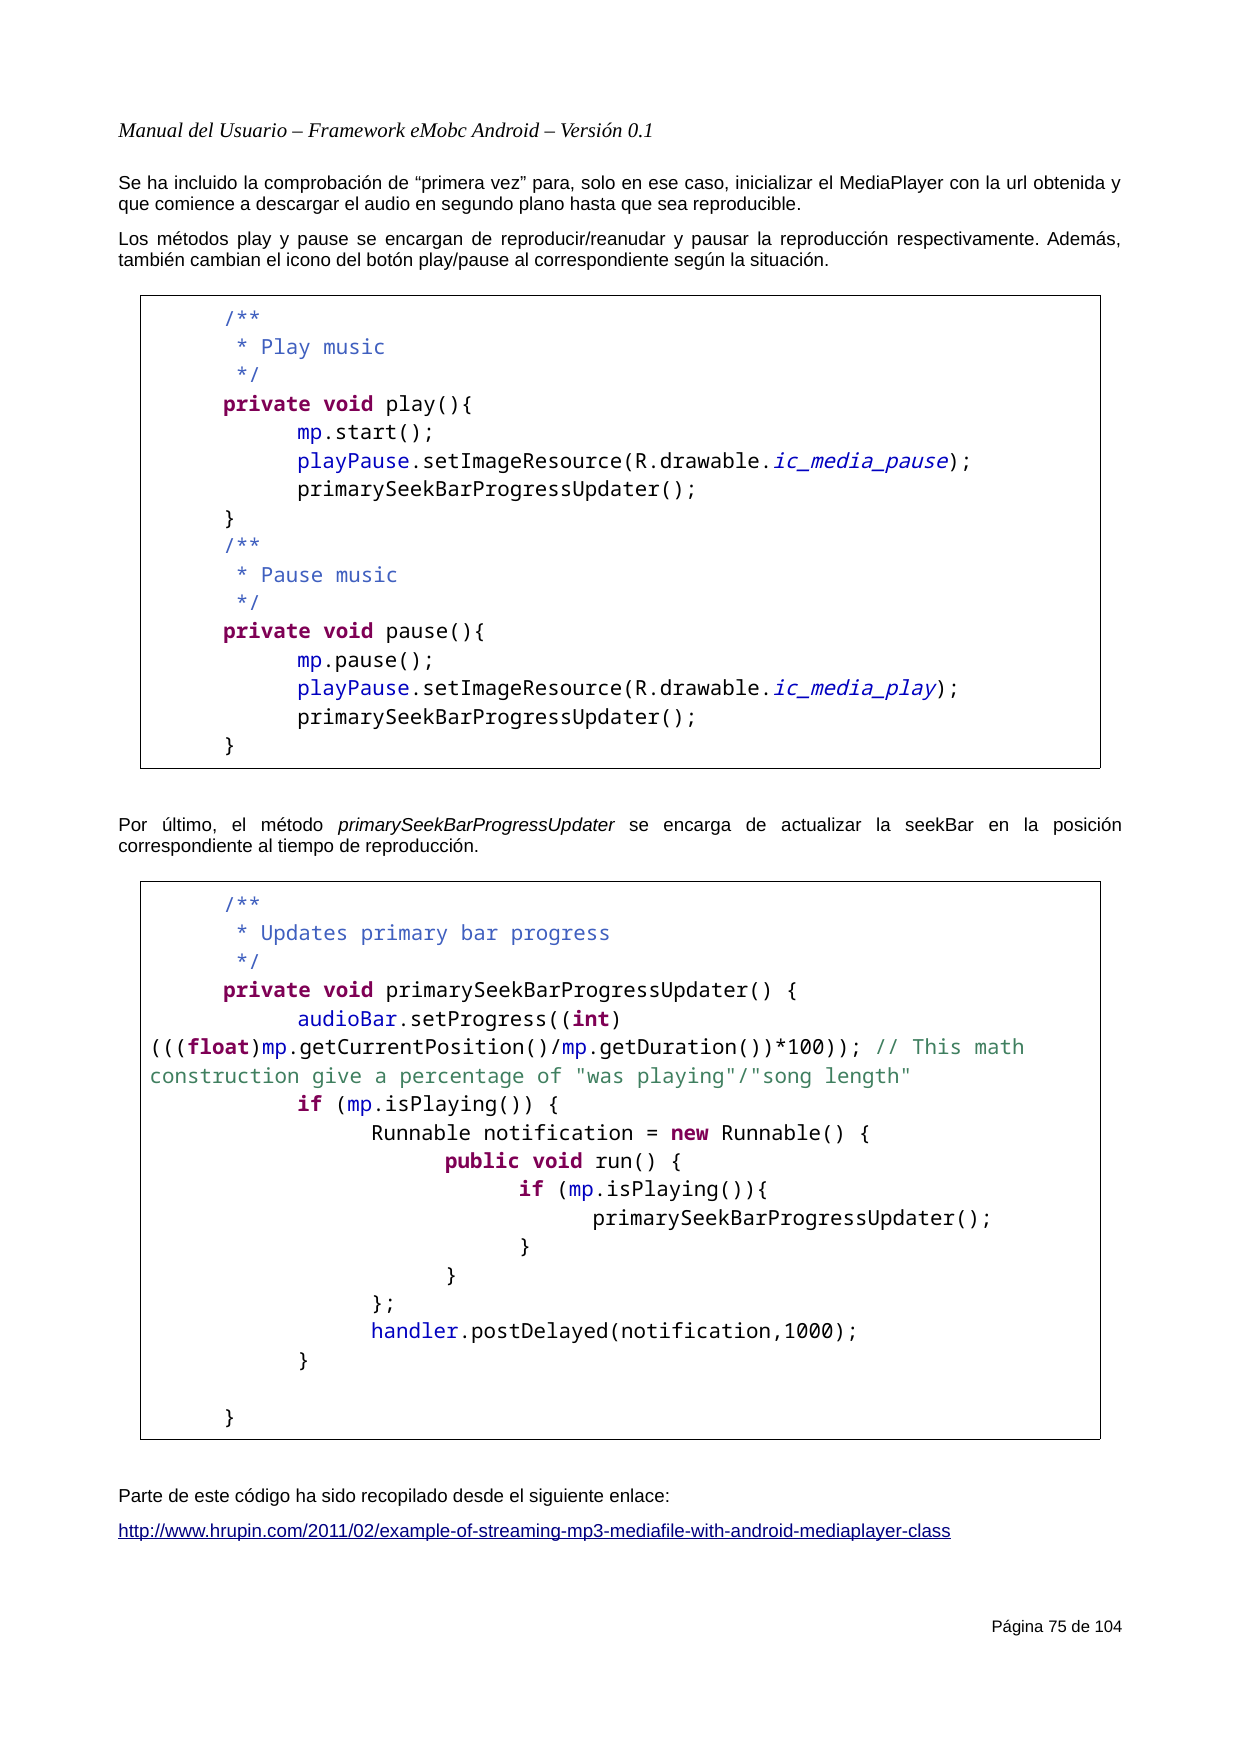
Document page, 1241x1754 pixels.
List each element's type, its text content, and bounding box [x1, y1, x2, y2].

text */ [149, 947, 1091, 975]
text } [149, 1345, 1091, 1373]
text mp.pause(); [149, 645, 1091, 673]
text private void play(){ [149, 389, 1091, 417]
text http://www.hrupin.com/2011/02/example-of-streaming-mp3-mediafile-with-android-mediaplayer-class [118, 1519, 1122, 1541]
text primarySeekBarProgressUpdater(); [149, 1203, 1091, 1231]
text Parte de este código ha sido recopilado desde el siguiente enlace: [118, 1485, 1122, 1507]
text } [149, 1260, 1091, 1288]
text * Play music [149, 332, 1091, 361]
text public void run() { [149, 1146, 1091, 1174]
text playPause.setImageResource(R.drawable.ic_media_pause); [149, 446, 1091, 474]
text if (mp.isPlaying()){ [149, 1174, 1091, 1203]
text Los métodos play y pause se encargan de reproducir/reanudar y pausar la reproducción respectivamente. Además, también cambian el icono del botón play/pause al correspondiente según la situación. [118, 227, 1122, 270]
text } [149, 503, 1091, 531]
text Se ha incluido la comprobación de “primera vez” para, solo en ese caso, inicializar el MediaPlayer con la url obtenida y que comience a descargar el audio en segundo plano hasta que sea reproducible. [118, 172, 1122, 215]
text * Updates primary bar progress [149, 918, 1091, 947]
text handler.postDelayed(notification,1000); [149, 1317, 1091, 1345]
text /** [149, 890, 1091, 918]
text private void primarySeekBarProgressUpdater() { [149, 975, 1091, 1004]
text primarySeekBarProgressUpdater(); [149, 474, 1091, 503]
text audioBar.setProgress((int)(((float)mp.getCurrentPosition()/mp.getDuration())*100)); // This math construction give a percentage of "was playing"/"song length" [149, 1004, 1091, 1089]
text /** [149, 304, 1091, 332]
text Runnable notification = new Runnable() { [149, 1118, 1091, 1146]
text /** [149, 531, 1091, 560]
text playPause.setImageResource(R.drawable.ic_media_play); [149, 673, 1091, 702]
text } [149, 1231, 1091, 1260]
text Por último, el método primarySeekBarProgressUpdater se encarga de actualizar la seekBar en la posición correspondiente al tiempo de reproducción. [118, 814, 1122, 857]
text } [149, 730, 1091, 759]
text private void pause(){ [149, 617, 1091, 645]
text primarySeekBarProgressUpdater(); [149, 702, 1091, 730]
text if (mp.isPlaying()) { [149, 1089, 1091, 1118]
text }; [149, 1288, 1091, 1317]
text */ [149, 588, 1091, 617]
text */ [149, 361, 1091, 389]
text * Pause music [149, 560, 1091, 588]
text mp.start(); [149, 417, 1091, 446]
text } [149, 1402, 1091, 1430]
